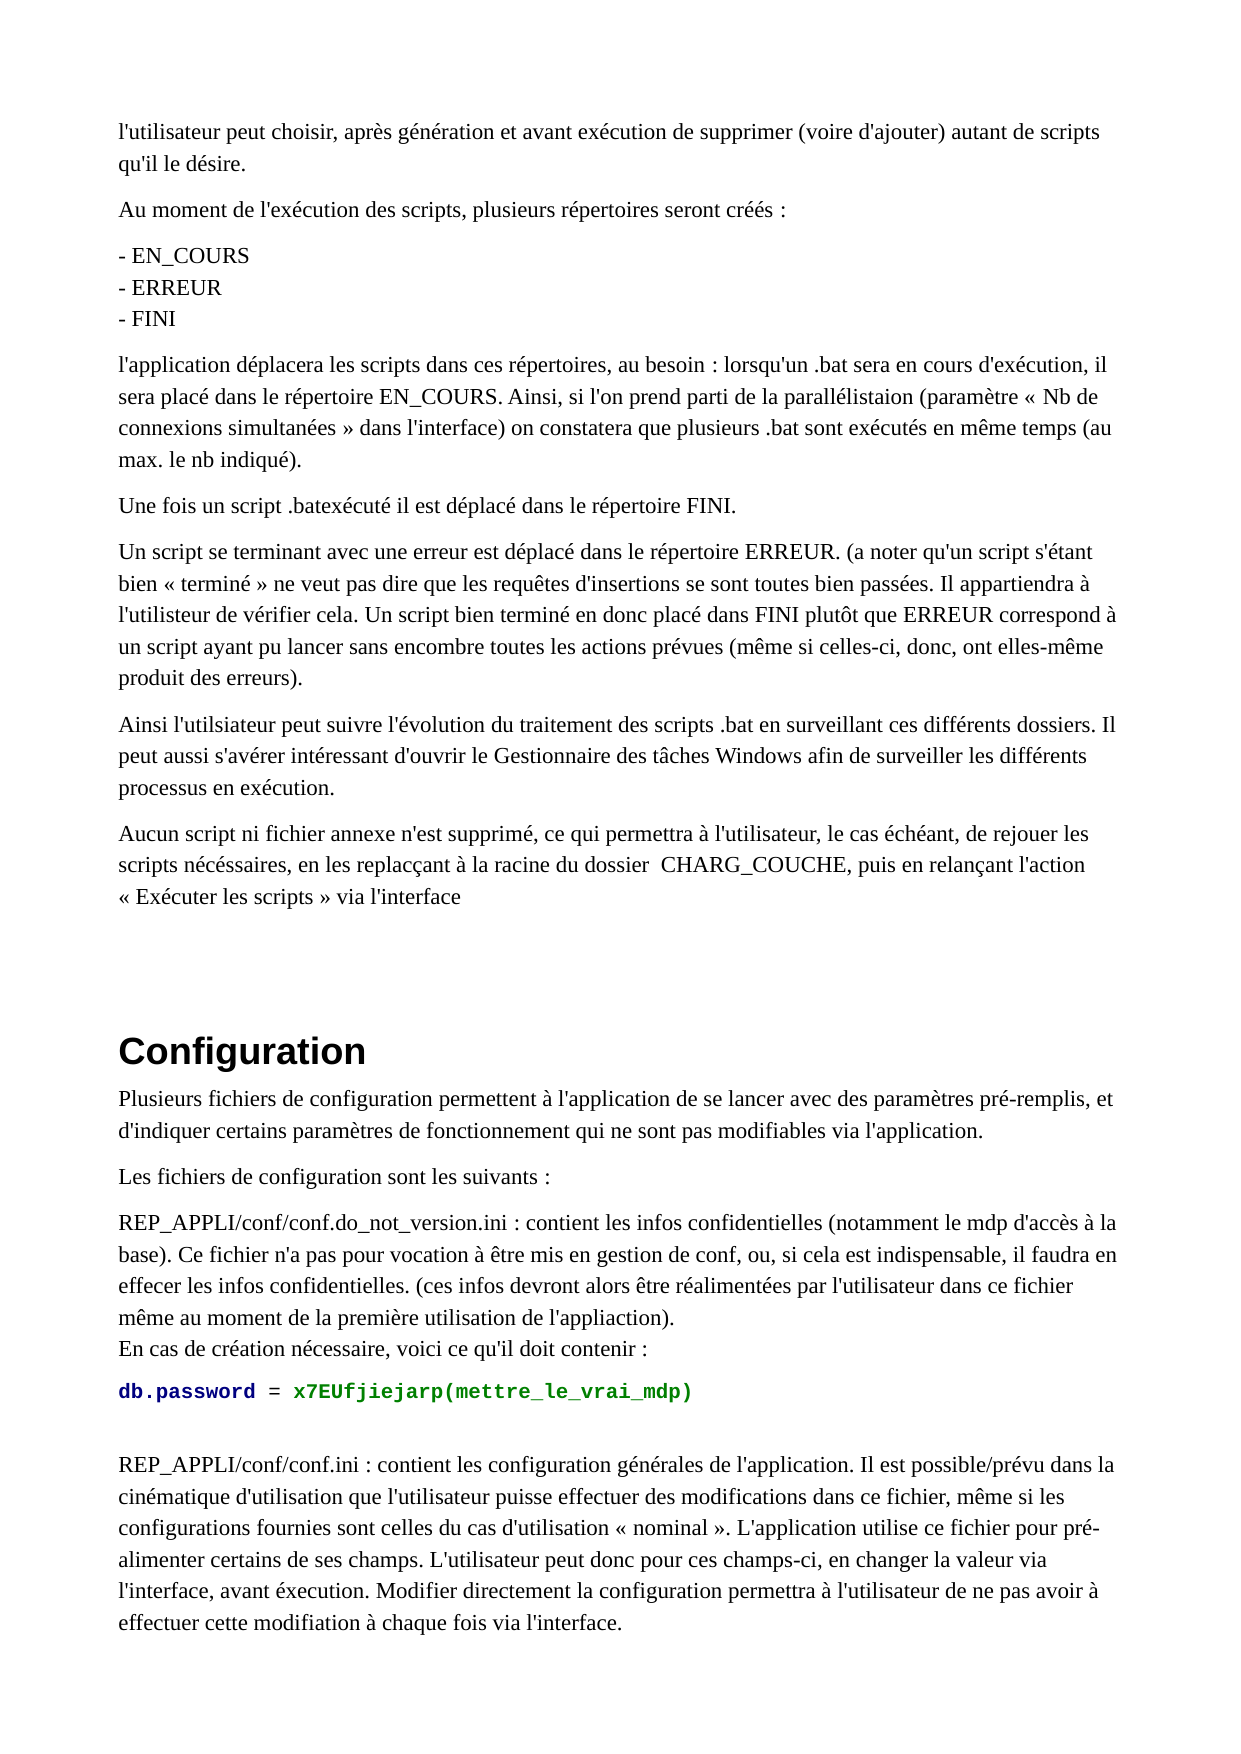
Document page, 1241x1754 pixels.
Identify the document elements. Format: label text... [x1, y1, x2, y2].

text Au moment de l'exécution des scripts, plusieurs répertoires seront créés : [118, 196, 1122, 222]
text Les fichiers de configuration sont les suivants : [118, 1163, 1122, 1189]
text Un script se terminant avec une erreur est déplacé dans le répertoire ERREUR. (a noter qu'un script s'étant bien « terminé » ne veut pas dire que les requêtes d'insertions se sont toutes bien passées. Il appartiendra à l'utilisteur de vérifier cela. Un script bien terminé en donc placé dans FINI plutôt que ERREUR correspond à un script ayant pu lancer sans encombre toutes les actions prévues (même si celles-ci, donc, ont elles-même produit des erreurs). [118, 538, 1122, 691]
text Aucun script ni fichier annexe n'est supprimé, ce qui permettra à l'utilisateur, le cas échéant, de rejouer les scripts nécéssaires, en les replacçant à la racine du dossier CHARG_COUCHE, puis en relançant l'action « Exécuter les scripts » via l'interface [118, 820, 1122, 909]
text l'utilisateur peut choisir, après génération et avant exécution de supprimer (voire d'ajouter) autant de scripts qu'il le désire. [118, 118, 1122, 176]
text Une fois un script .batexécuté il est déplacé dans le répertoire FINI. [118, 492, 1122, 518]
text - EN_COURS - ERREUR - FINI [118, 242, 1122, 331]
subtitle Configuration [118, 1029, 1122, 1073]
text Ainsi l'utilsiateur peut suivre l'évolution du traitement des scripts .bat en surveillant ces différents dossiers. Il peut aussi s'avérer intéressant d'ouvrir le Gestionnaire des tâches Windows afin de surveiller les différents processus en exécution. [118, 711, 1122, 800]
text REP_APPLI/conf/conf.ini : contient les configuration générales de l'application. Il est possible/prévu dans la cinématique d'utilisation que l'utilisateur puisse effectuer des modifications dans ce fichier, même si les configurations fournies sont celles du cas d'utilisation « nominal ». L'application utilise ce fichier pour pré-alimenter certains de ses champs. L'utilisateur peut donc pour ces champs-ci, en changer la valeur via l'interface, avant éxecution. Modifier directement la configuration permettra à l'utilisateur de ne pas avoir à effectuer cette modifiation à chaque fois via l'interface. [118, 1451, 1122, 1635]
text Plusieurs fichiers de configuration permettent à l'application de se lancer avec des paramètres pré-remplis, et d'indiquer certains paramètres de fonctionnement qui ne sont pas modifiables via l'application. [118, 1085, 1122, 1143]
text l'application déplacera les scripts dans ces répertoires, au besoin : lorsqu'un .bat sera en cours d'exécution, il sera placé dans le répertoire EN_COURS. Ainsi, si l'on prend parti de la parallélistaion (paramètre « Nb de connexions simultanées » dans l'interface) on constatera que plusieurs .bat sont exécutés en même temps (au max. le nb indiqué). [118, 351, 1122, 472]
text db.password = x7EUfjiejarp(mettre_le_vrai_mdp) [118, 1381, 1122, 1405]
text REP_APPLI/conf/conf.do_not_version.ini : contient les infos confidentielles (notamment le mdp d'accès à la base). Ce fichier n'a pas pour vocation à être mis en gestion de conf, ou, si cela est indispensable, il faudra en effecer les infos confidentielles. (ces infos devront alors être réalimentées par l'utilisateur dans ce fichier même au moment de la première utilisation de l'appliaction). En cas de création nécessaire, voici ce qu'il doit contenir : [118, 1209, 1122, 1362]
